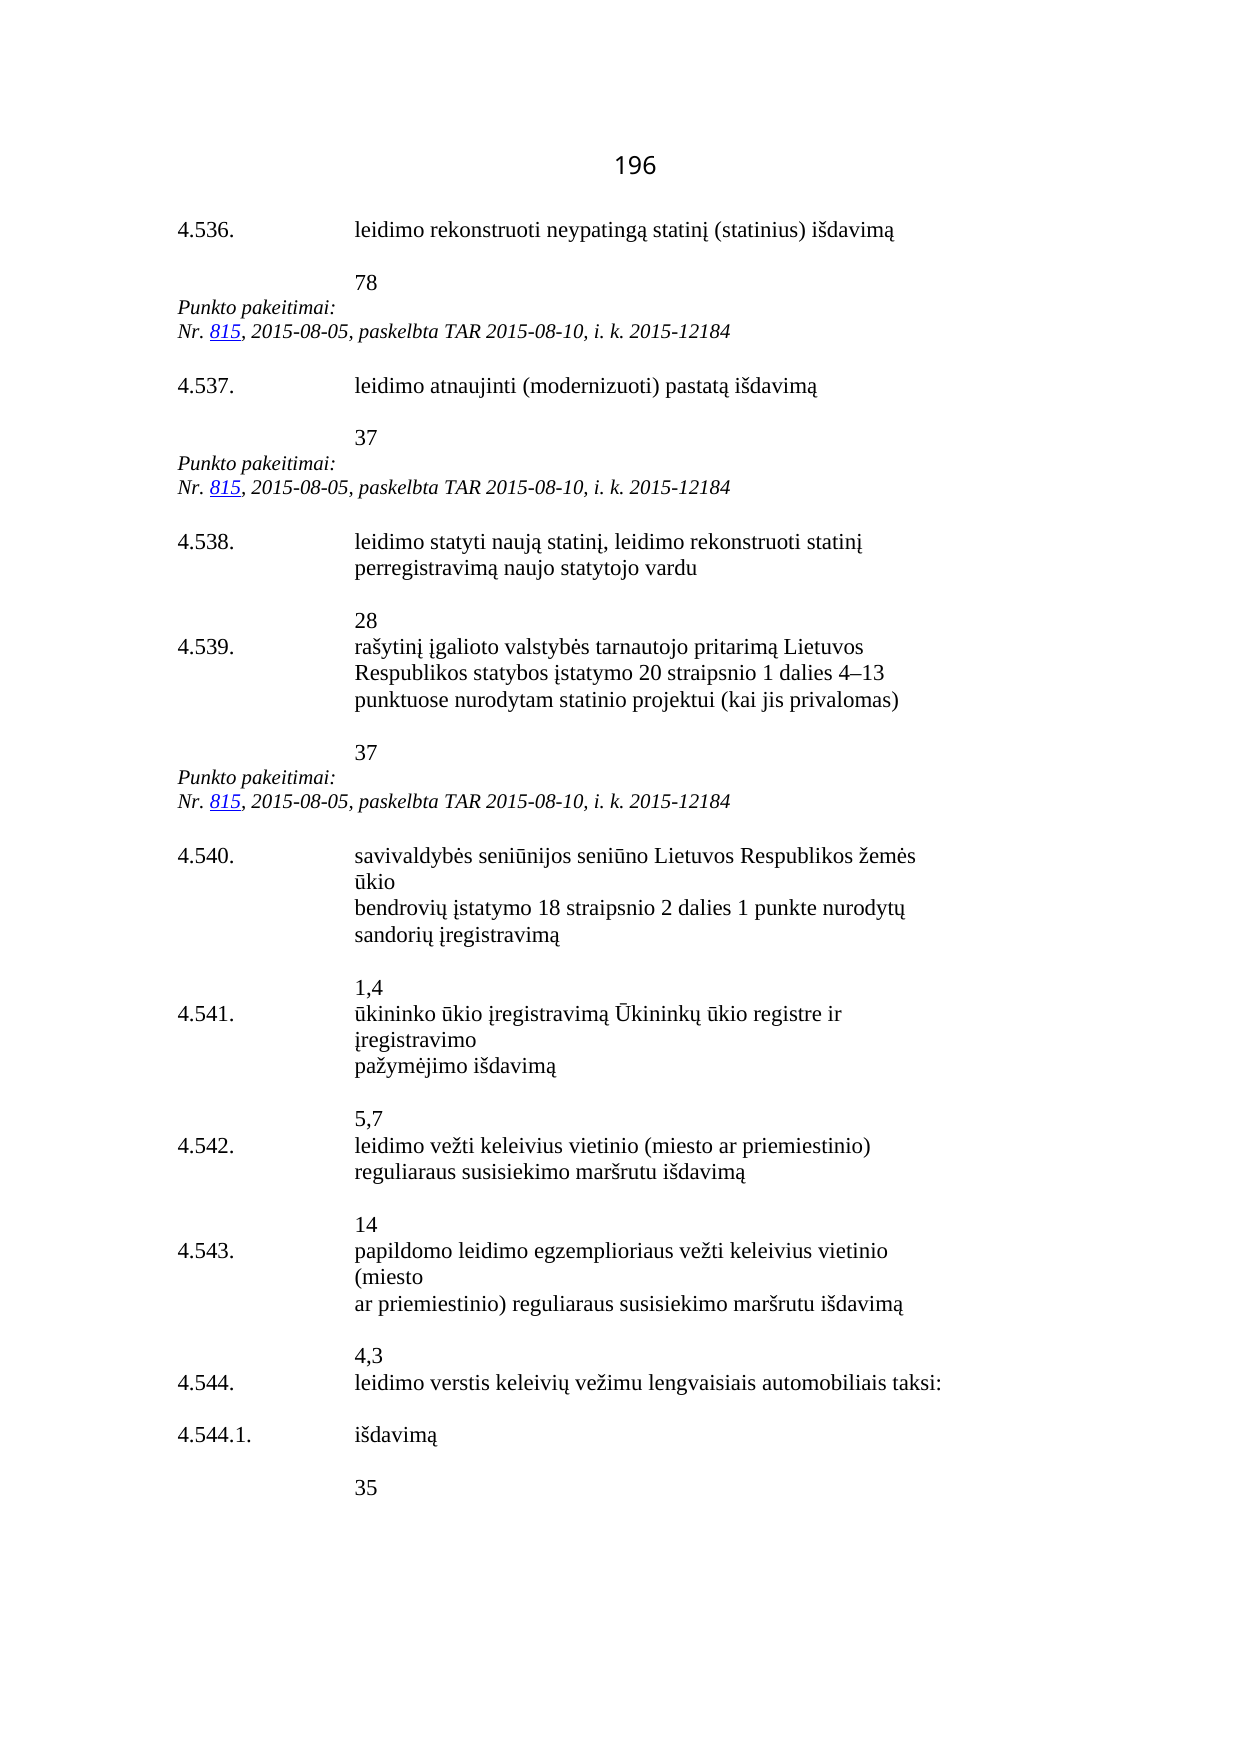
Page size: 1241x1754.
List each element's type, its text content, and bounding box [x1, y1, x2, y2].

text Nr. 815, 2015-08-05, paskelbta TAR 2015-08-10, i. k. 2015-12184 [177, 789, 1093, 813]
text 4.544.1. išdavimą 35 [177, 1422, 945, 1501]
text sandorių įregistravimą 1,4 [354, 921, 945, 1000]
text ar priemiestinio) reguliaraus susisiekimo maršrutu išdavimą 4,3 [354, 1290, 945, 1369]
text perregistravimą naujo statytojo vardu 28 [354, 554, 945, 633]
text 4.536. leidimo rekonstruoti neypatingą statinį (statinius) išdavimą 78 [177, 216, 945, 295]
text Respublikos statybos įstatymo 20 straipsnio 1 dalies 4–13 [354, 659, 945, 686]
text 4.537. leidimo atnaujinti (modernizuoti) pastatą išdavimą 37 [177, 372, 945, 451]
text Nr. 815, 2015-08-05, paskelbta TAR 2015-08-10, i. k. 2015-12184 [177, 319, 1093, 343]
text bendrovių įstatymo 18 straipsnio 2 dalies 1 punkte nurodytų [354, 894, 945, 921]
text 4.542. leidimo vežti keleivius vietinio (miesto ar priemiestinio) [177, 1132, 945, 1158]
text 4.540. savivaldybės seniūnijos seniūno Lietuvos Respublikos žemės ūkio [177, 842, 945, 894]
text pažymėjimo išdavimą 5,7 [354, 1053, 945, 1132]
text Punkto pakeitimai: [177, 295, 1093, 319]
text Punkto pakeitimai: [177, 765, 1093, 789]
text 4.541. ūkininko ūkio įregistravimą Ūkininkų ūkio registre ir įregistravimo [177, 1000, 945, 1053]
text 4.543. papildomo leidimo egzemplioriaus vežti keleivius vietinio (miesto [177, 1237, 945, 1290]
text 4.544. leidimo verstis keleivių vežimu lengvaisiais automobiliais taksi: [177, 1369, 945, 1422]
text Punkto pakeitimai: [177, 451, 1093, 475]
text punktuose nurodytam statinio projektui (kai jis privalomas) 37 [354, 686, 945, 765]
text reguliaraus susisiekimo maršrutu išdavimą 14 [354, 1158, 945, 1237]
text 4.538. leidimo statyti naują statinį, leidimo rekonstruoti statinį [177, 528, 945, 554]
text Nr. 815, 2015-08-05, paskelbta TAR 2015-08-10, i. k. 2015-12184 [177, 475, 1093, 499]
text 4.539. rašytinį įgalioto valstybės tarnautojo pritarimą Lietuvos [177, 633, 945, 659]
